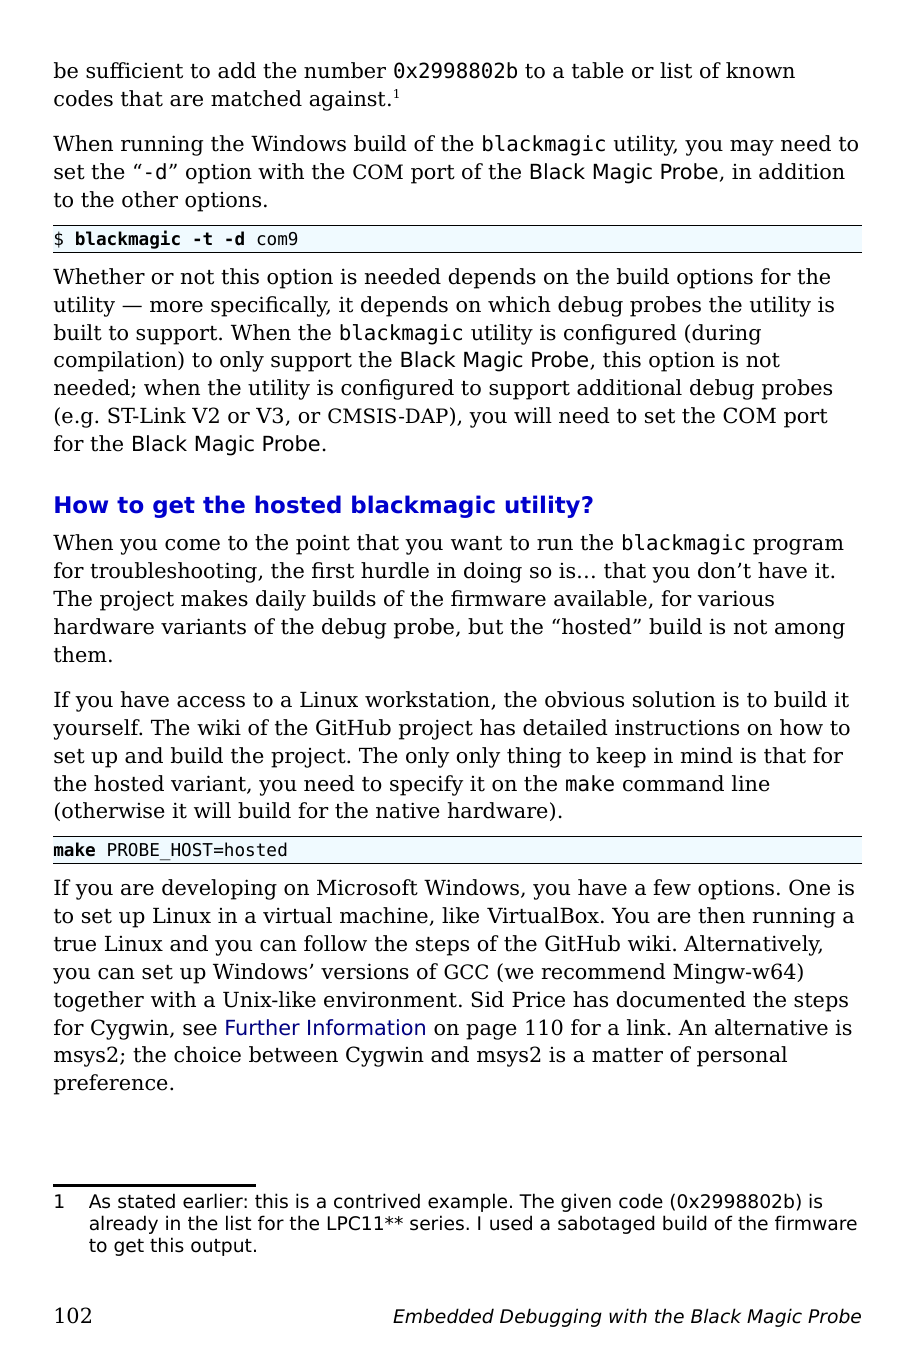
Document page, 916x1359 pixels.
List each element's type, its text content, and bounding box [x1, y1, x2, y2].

text If you have access to a Linux workstation, the obvious solution is to build it yourself. The wiki of the GitHub project has detailed instructions on how to set up and build the project. The only only thing to keep in mind is that for the hosted variant, you need to specify it on the make command line (otherwise it will build for the native hardware). [53, 688, 862, 824]
text As stated earlier: this is a contrived example. The given code (0x2998802b) is already in the list for the LPC11** series. I used a sabotaged build of the firmware to get this output. [53, 1192, 862, 1257]
text When running the Windows build of the blackmagic utility, you may need to set the “-d” option with the COM port of the Black Magic Probe, in addition to the other options. [53, 132, 862, 212]
text make PROBE_HOST=hosted [53, 837, 862, 863]
text $ blackmagic -t -d com9 [53, 226, 862, 252]
text If you are developing on Microsoft Windows, you have a few options. One is to set up Linux in a virtual machine, like VirtualBox. You are then running a true Linux and you can follow the steps of the GitHub wiki. Alternatively, you can set up Windows’ versions of GCC (we recommend Mingw-w64) together with a Unix-like environment. Sid Price has documented the steps for Cygwin, see Further Information on page 110 for a link. An alternative is msys2; the choice between Cygwin and msys2 is a matter of personal preference. [53, 876, 862, 1095]
text be sufficient to add the number 0x2998802b to a table or list of known codes that are matched against. [53, 59, 862, 111]
subtitle How to get the hosted blackmagic utility? [53, 492, 862, 519]
text When you come to the point that you want to run the blackmagic program for troubleshooting, the first hurdle in doing so is… that you don’t have it. The project makes daily builds of the firmware available, for various hardware variants of the debug probe, but the “hosted” build is not among them. [53, 531, 862, 667]
text Whether or not this option is needed depends on the build options for the utility — more specifically, it depends on which debug probes the utility is built to support. When the blackmagic utility is configured (during compilation) to only support the Black Magic Probe, this option is not needed; when the utility is configured to support additional debug probes (e.g. ST-Link V2 or V3, or CMSIS-DAP), you will need to set the COM port for the Black Magic Probe. [53, 265, 862, 456]
